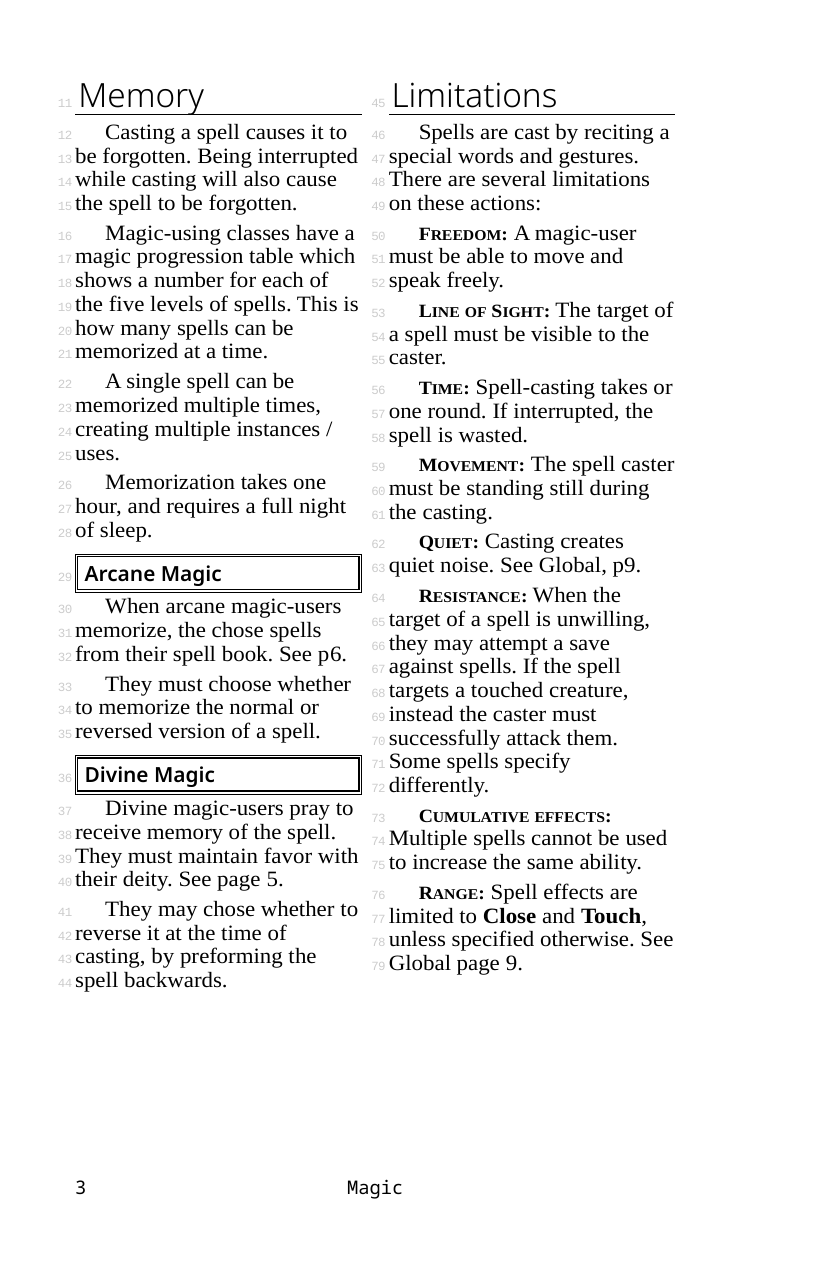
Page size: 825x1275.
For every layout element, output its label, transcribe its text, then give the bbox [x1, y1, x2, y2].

text A single spell can be memorized multiple times, creating multiple instances / uses. [75, 370, 362, 465]
text Magic-using classes have a magic progression table which shows a number for each of the five levels of spells. This is how many spells can be memorized at a time. [75, 221, 362, 364]
text Casting a spell causes it to be forgotten. Being interrupted while casting will also cause the spell to be forgotten. [75, 120, 362, 215]
text Freedom: A magic-user must be able to move and speak freely. [388, 221, 675, 292]
subtitle Limitations [388, 75, 675, 114]
text Memorization takes one hour, and requires a full night of sleep. [75, 471, 362, 542]
subtitle Memory [75, 75, 362, 114]
text Divine magic-users pray to receive memory of the spell. They must maintain favor with their deity. See page 5. [75, 797, 362, 892]
text Time: Spell-casting takes or one round. If interrupted, the spell is wasted. [388, 376, 675, 447]
text They may chose whether to reverse it at the time of casting, by preforming the spell backwards. [75, 898, 362, 992]
text When arcane magic-users memorize, the chose spells from their spell book. See p6. [75, 595, 362, 666]
text Quiet: Casting creates quiet noise. See Global, p9. [388, 530, 675, 577]
text Range: Spell effects are limited to close and touch, unless specified otherwise. See Global page 8. [388, 880, 675, 975]
text Movement: The spell caster must be standing still during the casting. [388, 453, 675, 524]
text Resistance: When the target of a spell is unwilling, they may attempt a save against spells. If the spell targets a touched creature, instead the caster must successfully attack them. Some spells specify differently. [388, 583, 675, 797]
text Line of Sight: The target of a spell must be visible to the caster. [388, 298, 675, 370]
text They must choose whether to memorize the normal or reversed version of a spell. [75, 672, 362, 743]
text Spells are cast by reciting a special words and gestures. There are several limitations on these actions: [388, 120, 675, 215]
text Cumulative effects: Multiple spells cannot be used to increase the same ability. [388, 803, 675, 874]
